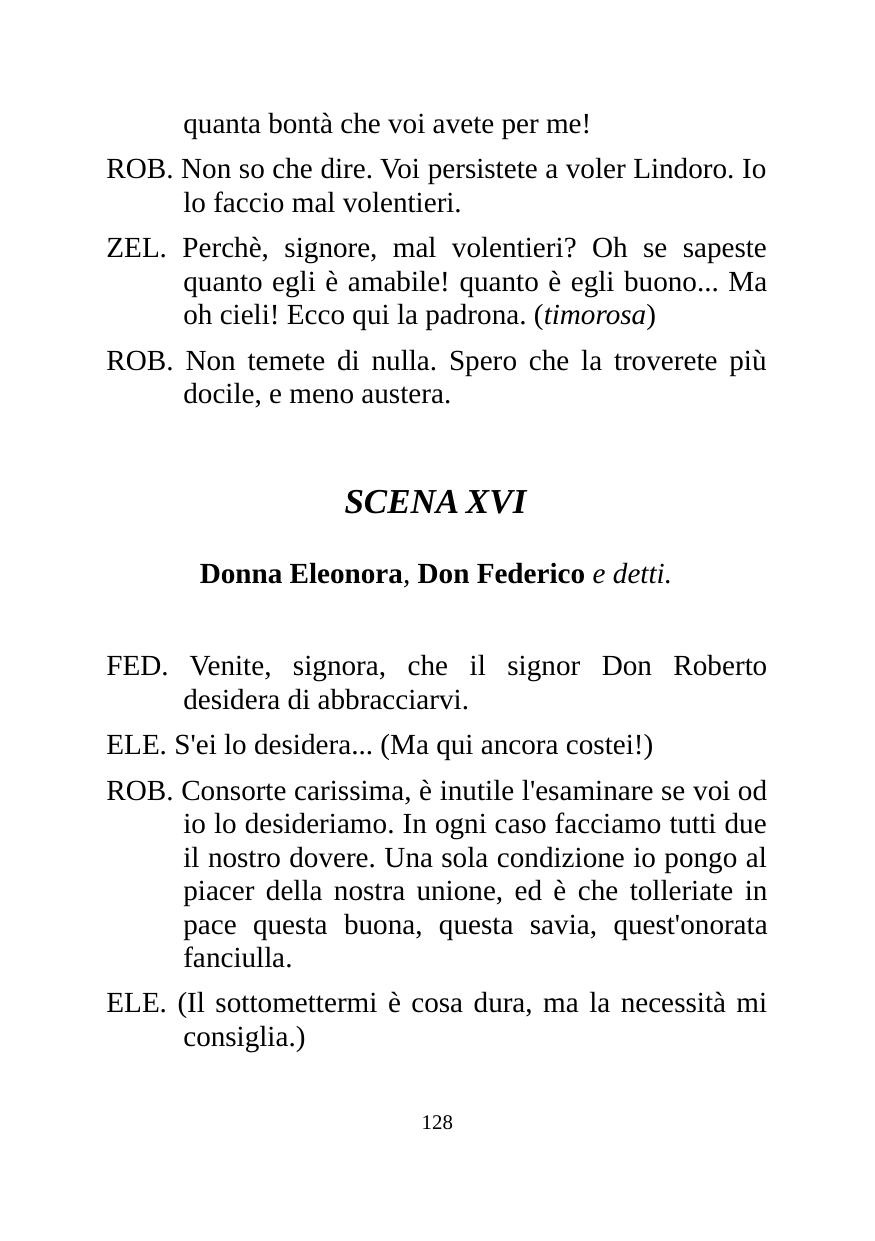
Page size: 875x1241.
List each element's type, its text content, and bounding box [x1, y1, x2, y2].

text ELE. S'ei lo desidera... (Ma qui ancora costei!) [106, 727, 768, 761]
text ROB. Non so che dire. Voi persistete a voler Lindoro. Io lo faccio mal volentieri. [106, 152, 768, 219]
text ROB. Non temete di nulla. Spero che la troverete più docile, e meno austera. [106, 343, 768, 410]
text FED. Venite, signora, che il signor Don Roberto desidera di abbracciarvi. [106, 648, 768, 716]
subtitle SCENA XVI [106, 481, 768, 521]
text ELE. (Il sottomettermi è cosa dura, ma la necessità mi consiglia.) [106, 986, 768, 1053]
text quanta bontà che voi avete per me! [106, 106, 768, 140]
text ROB. Consorte carissima, è inutile l'esaminare se voi od io lo desideriamo. In ogni caso facciamo tutti due il nostro dovere. Una sola condizione io pongo al piacer della nostra unione, ed è che tolleriate in pace questa buona, questa savia, quest'onorata fanciulla. [106, 773, 768, 974]
text Donna Eleonora, Don Federico e detti. [106, 556, 768, 590]
text ZEL. Perchè, signore, mal volentieri? Oh se sapeste quanto egli è amabile! quanto è egli buono... Ma oh cieli! Ecco qui la padrona. (timorosa) [106, 230, 768, 331]
